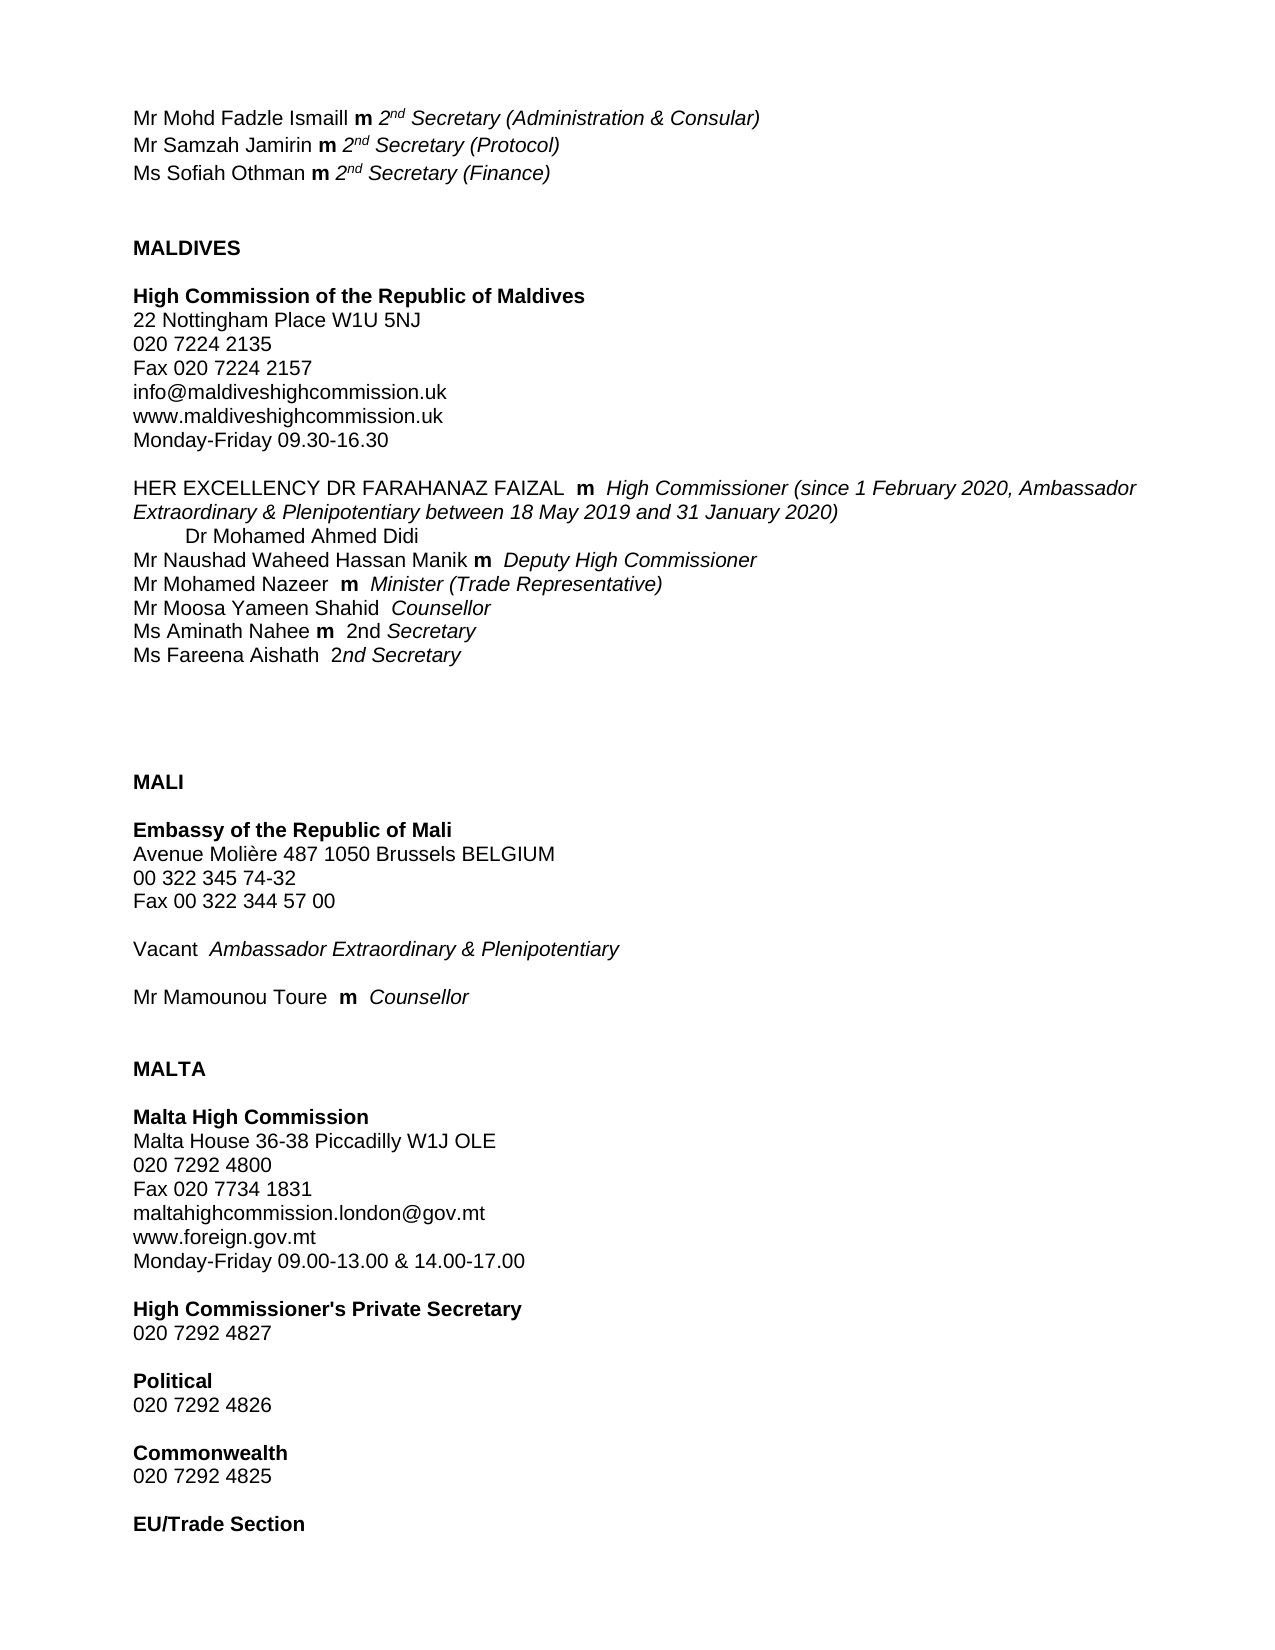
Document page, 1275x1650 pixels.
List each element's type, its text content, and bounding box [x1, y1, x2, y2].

text Mr Moosa Yameen Shahid Counsellor [133, 595, 1181, 619]
text Fax 00 322 344 57 00 [133, 889, 1181, 913]
text 00 322 345 74-32 [133, 865, 1181, 889]
text EU/Trade Section [133, 1512, 1181, 1536]
text Malta House 36-38 Piccadilly W1J OLE [133, 1129, 1181, 1153]
text Mr Naushad Waheed Hassan Manik m Deputy High Commissioner [133, 547, 1181, 571]
text Fax 020 7734 1831 [133, 1177, 1181, 1201]
text Political [133, 1368, 1181, 1392]
text Ms Aminath Nahee m 2nd Secretary [133, 619, 1181, 643]
text Vacant Ambassador Extraordinary & Plenipotentiary [133, 937, 1181, 961]
text Mr Mohamed Nazeer m Minister (Trade Representative) [133, 571, 1181, 595]
text www.foreign.gov.mt [133, 1225, 1181, 1249]
text Embassy of the Republic of Mali [133, 817, 1181, 841]
text Mr Mamounou Toure m Counsellor [133, 985, 1181, 1009]
text MALDIVES [133, 236, 1181, 260]
text Monday-Friday 09.00-13.00 & 14.00-17.00 [133, 1249, 1181, 1273]
text Avenue Molière 487 1050 Brussels BELGIUM [133, 841, 1181, 865]
text High Commissioner's Private Secretary [133, 1297, 1181, 1321]
text Monday-Friday 09.30-16.30 [133, 428, 1181, 452]
text Malta High Commission [133, 1105, 1181, 1129]
text 020 7292 4827 [133, 1321, 1181, 1344]
text Dr Mohamed Ahmed Didi [133, 523, 1181, 547]
text 020 7292 4826 [133, 1392, 1181, 1416]
text Mr Samzah Jamirin m 2nd Secretary (Protocol) [133, 133, 1181, 157]
text www.maldiveshighcommission.uk [133, 404, 1181, 428]
text 020 7224 2135 [133, 332, 1181, 356]
text Mr Mohd Fadzle Ismaill m 2nd Secretary (Administration & Consular) [133, 106, 1181, 129]
text Commonwealth [133, 1440, 1181, 1464]
text 020 7292 4825 [133, 1464, 1181, 1488]
text HER EXCELLENCY DR FARAHANAZ FAIZAL m High Commissioner (since 1 February 2020, Ambassador Extraordinary & Plenipotentiary between 18 May 2019 and 31 January 2020) [133, 476, 1181, 523]
text MALI [133, 769, 1181, 793]
text Ms Sofiah Othman m 2nd Secretary (Finance) [133, 161, 1181, 184]
text 22 Nottingham Place W1U 5NJ [133, 308, 1181, 332]
subtitle High Commission of the Republic of Maldives [133, 284, 1181, 308]
text maltahighcommission.london@gov.mt [133, 1201, 1181, 1225]
text Ms Fareena Aishath 2nd Secretary [133, 643, 1181, 667]
text Fax 020 7224 2157 [133, 356, 1181, 380]
text MALTA [133, 1057, 1181, 1081]
text info@maldiveshighcommission.uk [133, 380, 1181, 404]
text 020 7292 4800 [133, 1153, 1181, 1177]
